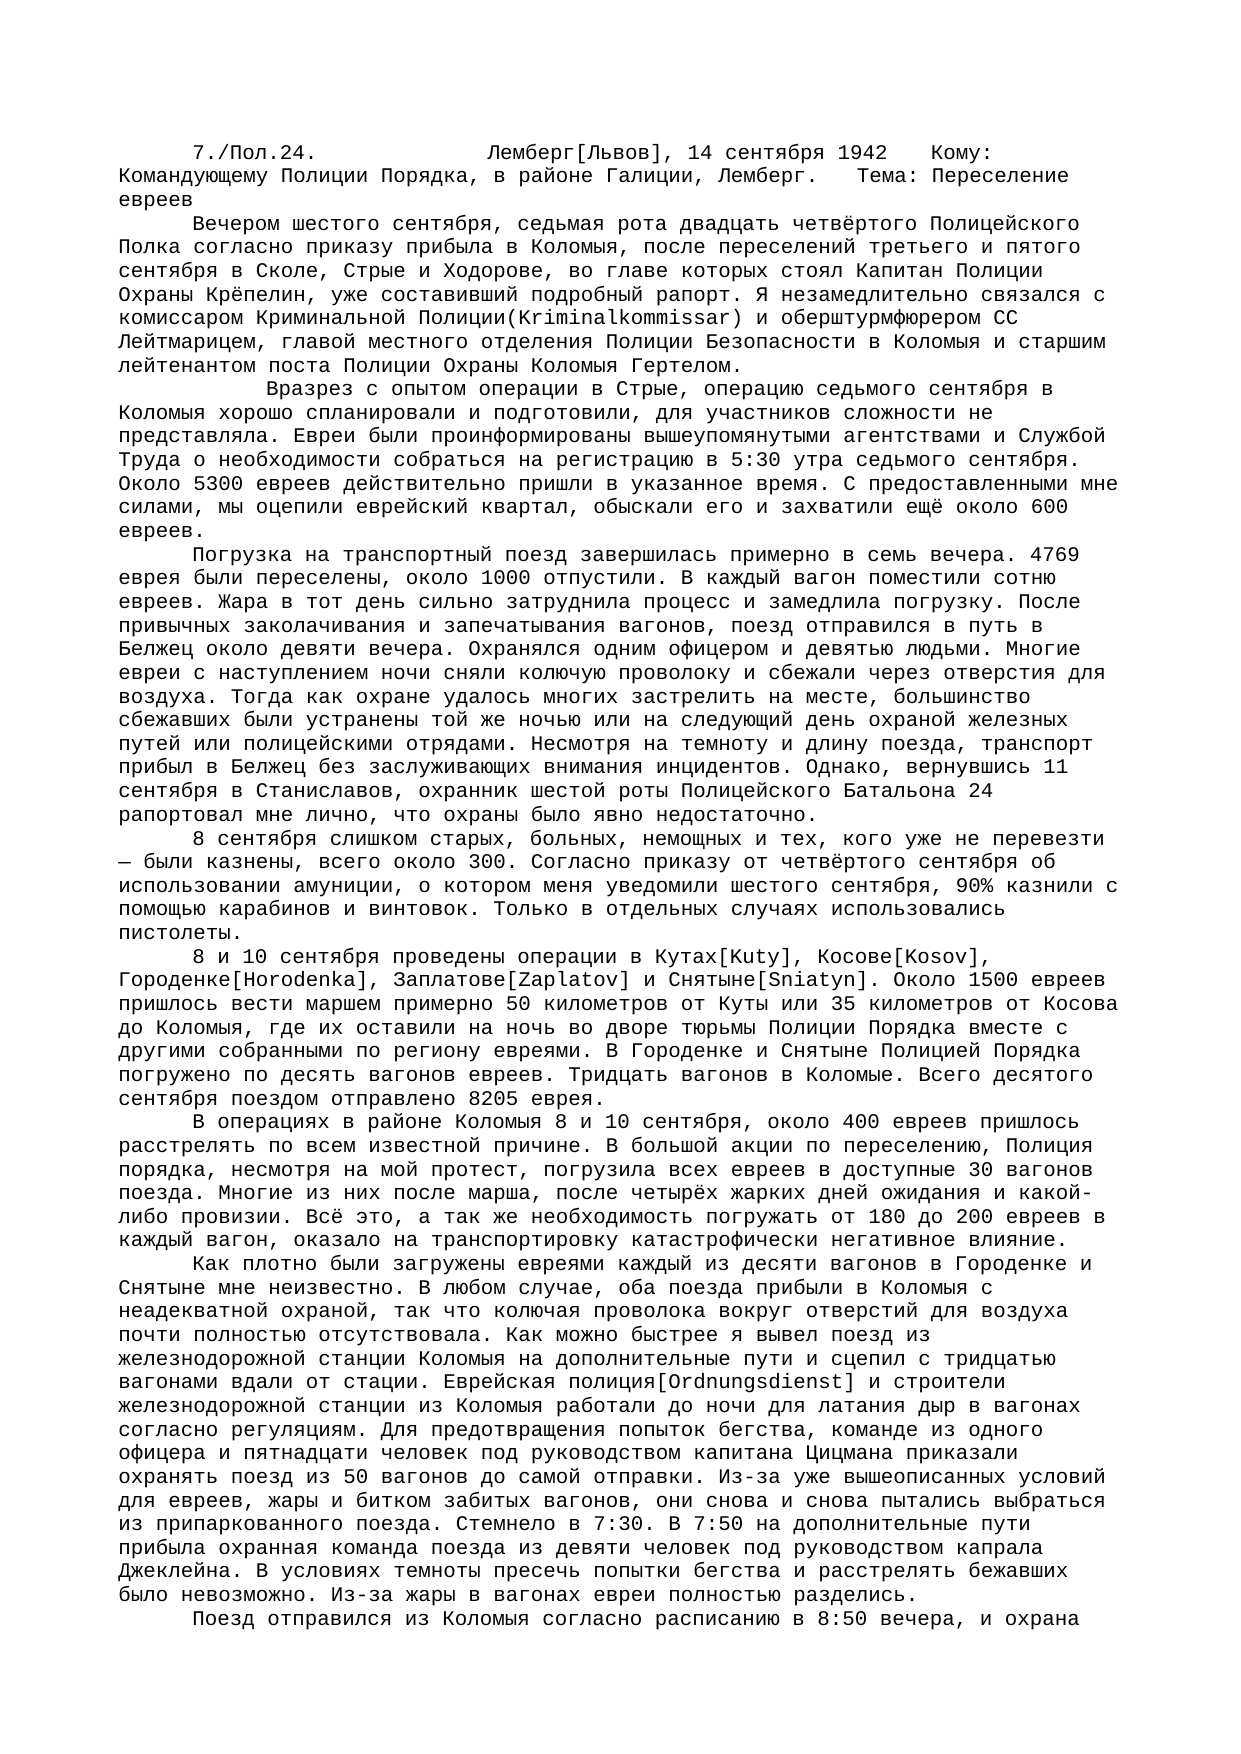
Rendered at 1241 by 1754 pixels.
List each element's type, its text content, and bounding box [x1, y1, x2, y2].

text Как плотно были загружены евреями каждый из десяти вагонов в Городенке и Снятыне мне неизвестно. В любом случае, оба поезда прибыли в Коломыя с неадекватной охраной, так что колючая проволока вокруг отверстий для воздуха почти полностью отсутствовала. Как можно быстрее я вывел поезд из железнодорожной станции Коломыя на дополнительные пути и сцепил с тридцатью вагонами вдали от стации. Еврейская полиция[Ordnungsdienst] и строители железнодорожной станции из Коломыя работали до ночи для латания дыр в вагонах согласно регуляциям. Для предотвращения попыток бегства, команде из одного офицера и пятнадцати человек под руководством капитана Цицмана приказали охранять поезд из 50 вагонов до самой отправки. Из-за уже вышеописанных условий для евреев, жары и битком забитых вагонов, они снова и снова пытались выбраться из припаркованного поезда. Стемнело в 7:30. В 7:50 на дополнительные пути прибыла охранная команда поезда из девяти человек под руководством капрала Джеклейна. В условиях темноты пресечь попытки бегства и расстрелять бежавших было невозможно. Из-за жары в вагонах евреи полностью разделись. [118, 1253, 1122, 1608]
text В операциях в районе Коломыя 8 и 10 сентября, около 400 евреев пришлось расстрелять по всем известной причине. В большой акции по переселению, Полиция порядка, несмотря на мой протест, погрузила всех евреев в доступные 30 вагонов поезда. Многие из них после марша, после четырёх жарких дней ожидания и какой-либо провизии. Всё это, а так же необходимость погружать от 180 до 200 евреев в каждый вагон, оказало на транспортировку катастрофически негативное влияние. [118, 1111, 1122, 1253]
text Погрузка на транспортный поезд завершилась примерно в семь вечера. 4769 еврея были переселены, около 1000 отпустили. В каждый вагон поместили сотню евреев. Жара в тот день сильно затруднила процесс и замедлила погрузку. После привычных заколачивания и запечатывания вагонов, поезд отправился в путь в Белжец около девяти вечера. Охранялся одним офицером и девятью людьми. Многие евреи с наступлением ночи сняли колючую проволоку и сбежали через отверстия для воздуха. Тогда как охране удалось многих застрелить на месте, большинство сбежавших были устранены той же ночью или на следующий день охраной железных путей или полицейскими отрядами. Несмотря на темноту и длину поезда, транспорт прибыл в Белжец без заслуживающих внимания инцидентов. Однако, вернувшись 11 сентября в Станиславов, охранник шестой роты Полицейского Батальона 24 рапортовал мне лично, что охраны было явно недостаточно. [118, 544, 1122, 827]
text 7./Пол.24. Лемберг[Львов], 14 сентября 1942 Кому: Командующему Полиции Порядка, в районе Галиции, Лемберг. Тема: Переселение евреев [118, 142, 1122, 213]
text Поезд отправился из Коломыя согласно расписанию в 8:50 вечера, и охрана [118, 1608, 1122, 1631]
text 8 сентября слишком старых, больных, немощных и тех, кого уже не перевезти — были казнены, всего около 300. Согласно приказу от четвёртого сентября об использовании амуниции, о котором меня уведомили шестого сентября, 90% казнили с помощью карабинов и винтовок. Только в отдельных случаях использовались пистолеты. [118, 827, 1122, 946]
text Вечером шестого сентября, седьмая рота двадцать четвёртого Полицейского Полка согласно приказу прибыла в Коломыя, после переселений третьего и пятого сентября в Сколе, Стрые и Ходорове, во главе которых стоял Капитан Полиции Охраны Крёпелин, уже составивший подробный рапорт. Я незамедлительно связался с комиссаром Криминальной Полиции(Kriminalkommissar) и оберштурмфюрером СС Лейтмарицем, главой местного отделения Полиции Безопасности в Коломыя и старшим лейтенантом поста Полиции Охраны Коломыя Гертелом. [118, 213, 1122, 378]
text Вразрез с опытом операции в Стрые, операцию седьмого сентября в Коломыя хорошо спланировали и подготовили, для участников сложности не представляла. Евреи были проинформированы вышеупомянутыми агентствами и Службой Труда о необходимости собраться на регистрацию в 5:30 утра седьмого сентября. Около 5300 евреев действительно пришли в указанное время. С предоставленными мне силами, мы оцепили еврейский квартал, обыскали его и захватили ещё около 600 евреев. [118, 378, 1122, 544]
text 8 и 10 сентября проведены операции в Кутах[Kuty], Косове[Kosov], Городенке[Horodenka], Заплатове[Zaplatov] и Снятыне[Sniatyn]. Около 1500 евреев пришлось вести маршем примерно 50 километров от Куты или 35 километров от Косова до Коломыя, где их оставили на ночь во дворе тюрьмы Полиции Порядка вместе с другими собранными по региону евреями. В Городенке и Снятыне Полицией Порядка погружено по десять вагонов евреев. Тридцать вагонов в Коломые. Всего десятого сентября поездом отправлено 8205 еврея. [118, 946, 1122, 1111]
